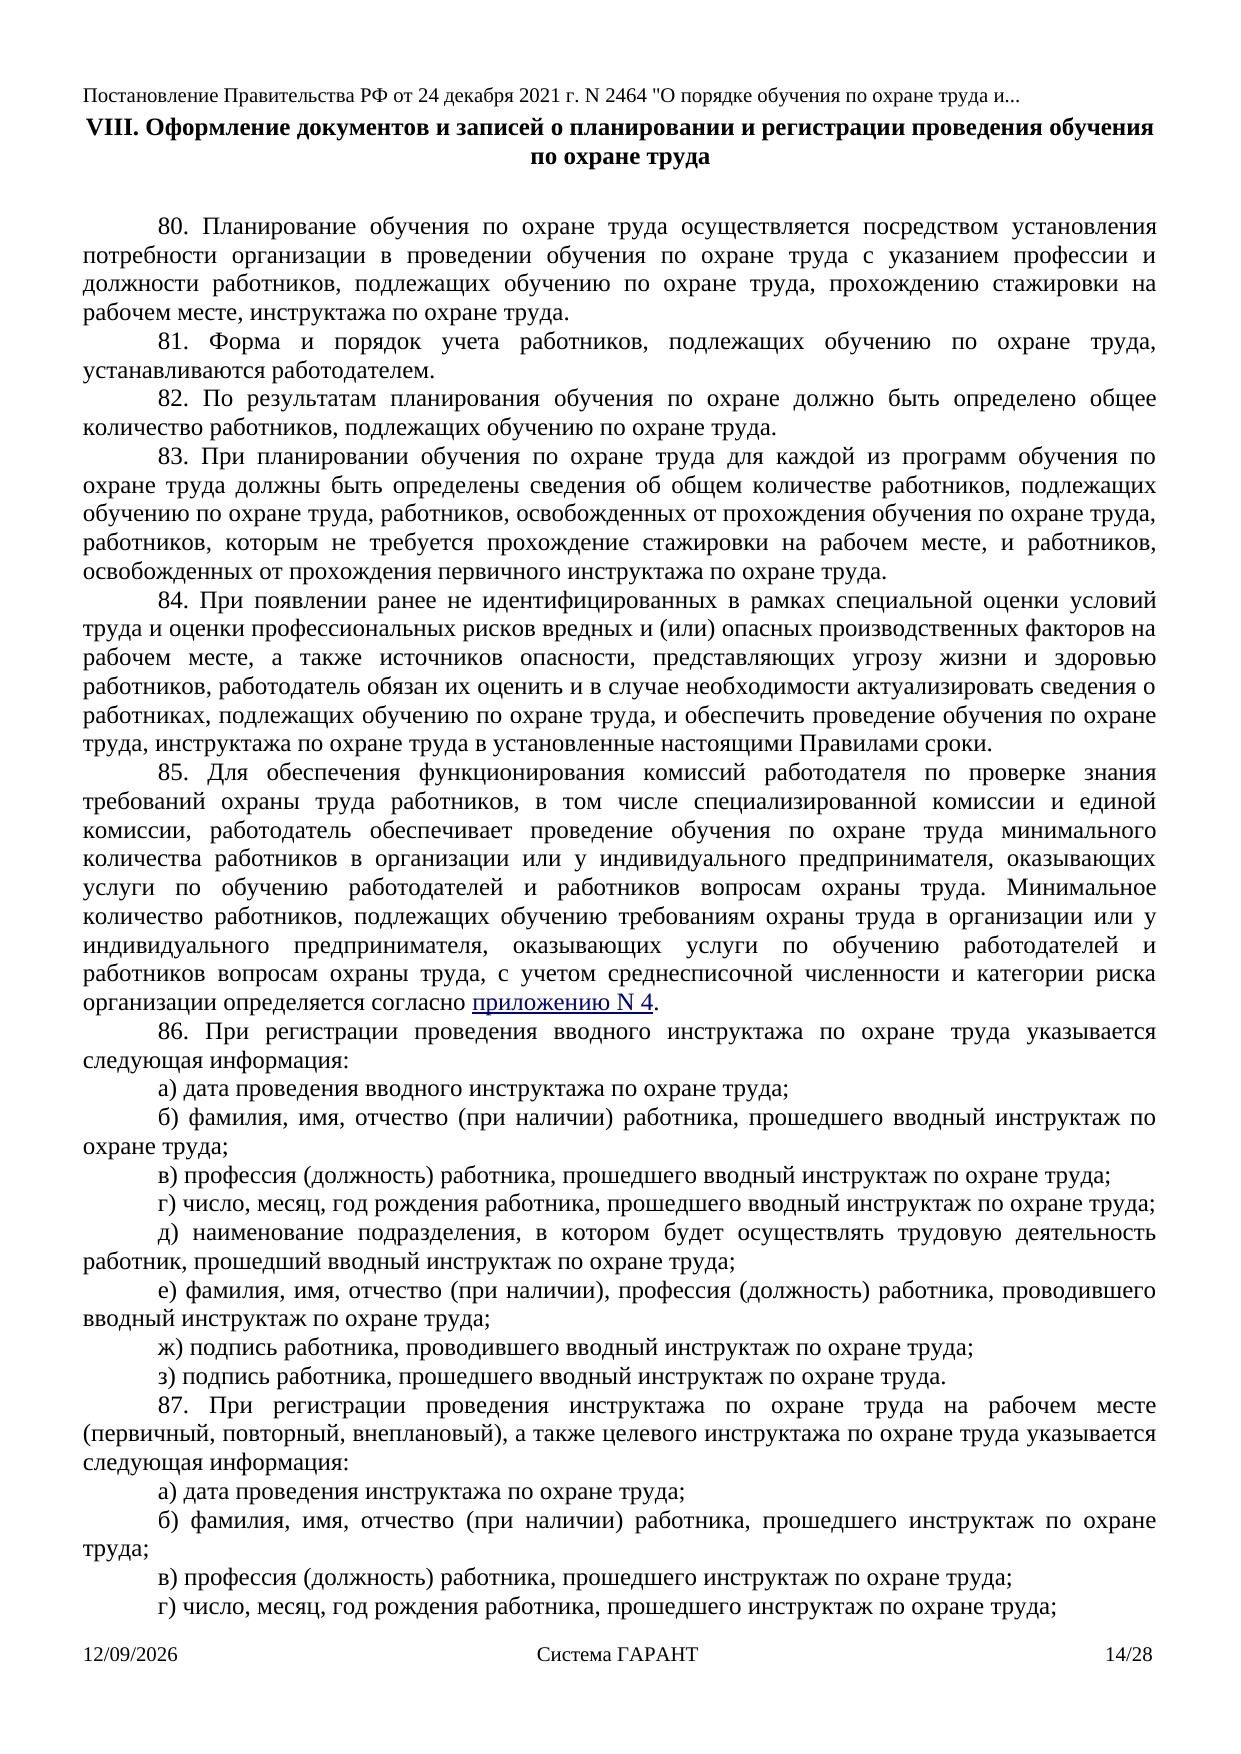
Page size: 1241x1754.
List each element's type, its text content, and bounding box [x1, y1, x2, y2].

text 86. При регистрации проведения вводного инструктажа по охране труда указывается следующая информация: [83, 1016, 1157, 1073]
text в) профессия (должность) работника, прошедшего инструктаж по охране труда; [83, 1562, 1157, 1591]
text г) число, месяц, год рождения работника, прошедшего инструктаж по охране труда; [83, 1591, 1157, 1620]
subtitle VIII. Оформление документов и записей о планировании и регистрации проведения обучения по охране труда [83, 112, 1157, 170]
text 81. Форма и порядок учета работников, подлежащих обучению по охране труда, устанавливаются работодателем. [83, 326, 1157, 383]
text г) число, месяц, год рождения работника, прошедшего вводный инструктаж по охране труда; [83, 1188, 1157, 1217]
text а) дата проведения вводного инструктажа по охране труда; [83, 1073, 1157, 1102]
text 87. При регистрации проведения инструктажа по охране труда на рабочем месте (первичный, повторный, внеплановый), а также целевого инструктажа по охране труда указывается следующая информация: [83, 1390, 1157, 1476]
text 82. По результатам планирования обучения по охране должно быть определено общее количество работников, подлежащих обучению по охране труда. [83, 383, 1157, 441]
text б) фамилия, имя, отчество (при наличии) работника, прошедшего вводный инструктаж по охране труда; [83, 1102, 1157, 1160]
text а) дата проведения инструктажа по охране труда; [83, 1476, 1157, 1505]
text е) фамилия, имя, отчество (при наличии), профессия (должность) работника, проводившего вводный инструктаж по охране труда; [83, 1275, 1157, 1332]
text д) наименование подразделения, в котором будет осуществлять трудовую деятельность работник, прошедший вводный инструктаж по охране труда; [83, 1217, 1157, 1275]
text 84. При появлении ранее не идентифицированных в рамках специальной оценки условий труда и оценки профессиональных рисков вредных и (или) опасных производственных факторов на рабочем месте, а также источников опасности, представляющих угрозу жизни и здоровью работников, работодатель обязан их оценить и в случае необходимости актуализировать сведения о работниках, подлежащих обучению по охране труда, и обеспечить проведение обучения по охране труда, инструктажа по охране труда в установленные настоящими Правилами сроки. [83, 585, 1157, 757]
text ж) подпись работника, проводившего вводный инструктаж по охране труда; [83, 1332, 1157, 1361]
text 83. При планировании обучения по охране труда для каждой из программ обучения по охране труда должны быть определены сведения об общем количестве работников, подлежащих обучению по охране труда, работников, освобожденных от прохождения обучения по охране труда, работников, которым не требуется прохождение стажировки на рабочем месте, и работников, освобожденных от прохождения первичного инструктажа по охране труда. [83, 441, 1157, 585]
text 80. Планирование обучения по охране труда осуществляется посредством установления потребности организации в проведении обучения по охране труда с указанием профессии и должности работников, подлежащих обучению по охране труда, прохождению стажировки на рабочем месте, инструктажа по охране труда. [83, 211, 1157, 326]
text 85. Для обеспечения функционирования комиссий работодателя по проверке знания требований охраны труда работников, в том числе специализированной комиссии и единой комиссии, работодатель обеспечивает проведение обучения по охране труда минимального количества работников в организации или у индивидуального предпринимателя, оказывающих услуги по обучению работодателей и работников вопросам охраны труда. Минимальное количество работников, подлежащих обучению требованиям охраны труда в организации или у индивидуального предпринимателя, оказывающих услуги по обучению работодателей и работников вопросам охраны труда, с учетом среднесписочной численности и категории риска организации определяется согласно приложению N 4. [83, 757, 1157, 1016]
text в) профессия (должность) работника, прошедшего вводный инструктаж по охране труда; [83, 1160, 1157, 1188]
text б) фамилия, имя, отчество (при наличии) работника, прошедшего инструктаж по охране труда; [83, 1505, 1157, 1562]
text з) подпись работника, прошедшего вводный инструктаж по охране труда. [83, 1361, 1157, 1390]
